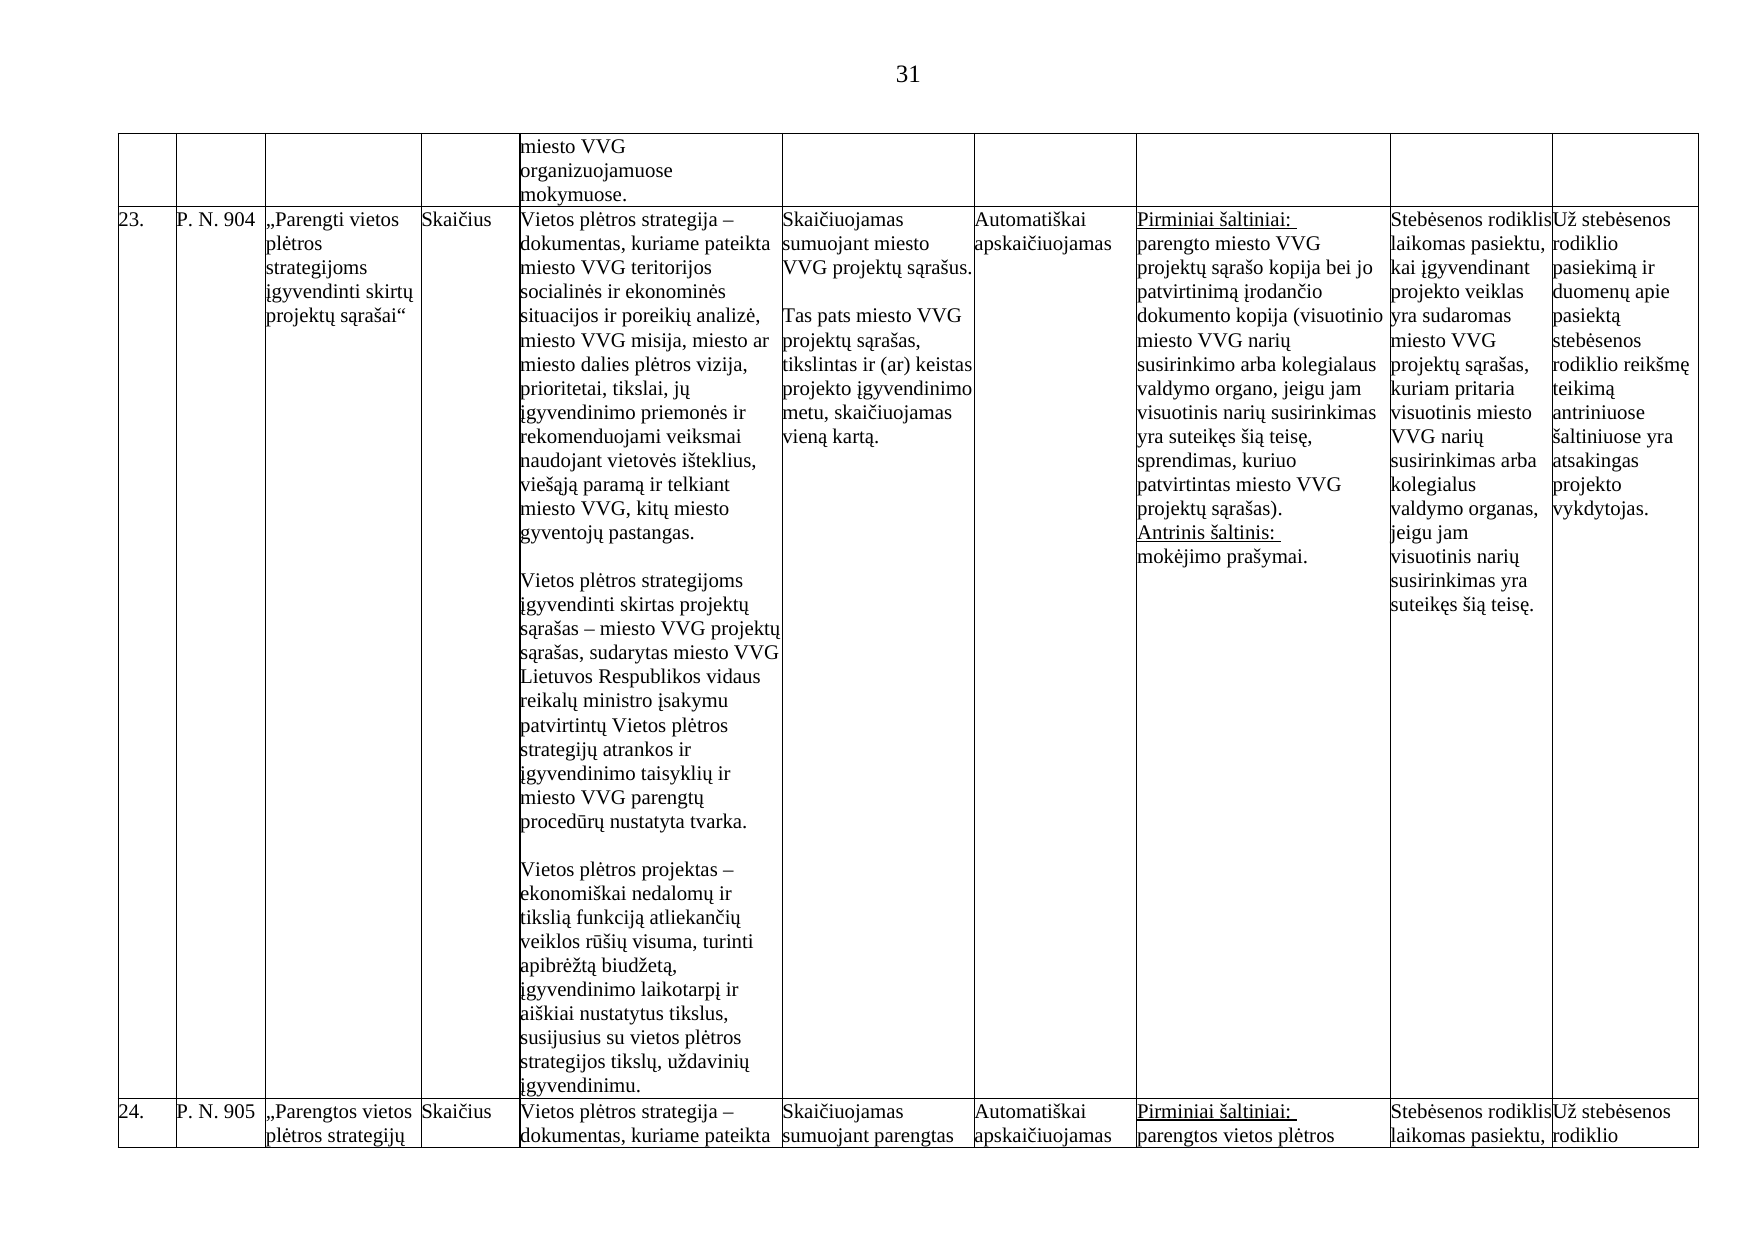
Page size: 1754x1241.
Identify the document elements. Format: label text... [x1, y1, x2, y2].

table_cell [1391, 134, 1552, 206]
table_cell [1553, 134, 1698, 206]
table_cell 24. [119, 1099, 176, 1147]
table_cell [119, 134, 176, 206]
table_cell „Parengti vietos plėtros strategijoms įgyvendinti skirtų projektų sąrašai“ [266, 207, 421, 1097]
table_cell miesto VVG organizuojamuose mokymuose. [521, 134, 782, 206]
table_cell Skaičiuojamas sumuojant parengtas [783, 1099, 974, 1147]
table_cell Vietos plėtros strategija – dokumentas, kuriame pateikta [521, 1099, 782, 1147]
table_cell Stebėsenos rodiklis laikomas pasiektu, kai įgyvendinant projekto veiklas yra sudaromas miesto VVG projektų sąrašas, kuriam pritaria visuotinis miesto VVG narių susirinkimas arba kolegialus valdymo organas, jeigu jam visuotinis narių susirinkimas yra suteikęs šią teisę. [1391, 207, 1552, 1097]
table_cell Už stebėsenos rodiklio pasiekimą ir duomenų apie pasiektą stebėsenos rodiklio reikšmę teikimą antriniuose šaltiniuose yra atsakingas projekto vykdytojas. [1553, 207, 1698, 1097]
table_cell [975, 134, 1136, 206]
table_cell P. N. 904 [177, 207, 265, 1097]
table_cell Už stebėsenos rodiklio [1553, 1099, 1698, 1147]
table_cell [422, 134, 519, 206]
table_cell Pirminiai šaltiniai: parengto miesto VVG projektų sąrašo kopija bei jo patvirtinimą įrodančio dokumento kopija (visuotinio miesto VVG narių susirinkimo arba kolegialaus valdymo organo, jeigu jam visuotinis narių susirinkimas yra suteikęs šią teisę, sprendimas, kuriuo patvirtintas miesto VVG projektų sąrašas). Antrinis šaltinis: mokėjimo prašymai. [1137, 207, 1390, 1097]
table_cell P. N. 905 [177, 1099, 265, 1147]
table_cell Skaičius [422, 207, 519, 1097]
table_cell Stebėsenos rodiklis laikomas pasiektu, [1391, 1099, 1552, 1147]
table_cell Skaičius [422, 1099, 519, 1147]
table_cell Skaičiuojamas sumuojant miesto VVG projektų sąrašus. Tas pats miesto VVG projektų sąrašas, tikslintas ir (ar) keistas projekto įgyvendinimo metu, skaičiuojamas vieną kartą. [783, 207, 974, 1097]
table_cell [1137, 134, 1390, 206]
table_cell Automatiškai apskaičiuojamas [975, 207, 1136, 1097]
table_cell [783, 134, 974, 206]
table_cell [177, 134, 265, 206]
table_cell Automatiškai apskaičiuojamas [975, 1099, 1136, 1147]
table_cell [266, 134, 421, 206]
table_cell Vietos plėtros strategija – dokumentas, kuriame pateikta miesto VVG teritorijos socialinės ir ekonominės situacijos ir poreikių analizė, miesto VVG misija, miesto ar miesto dalies plėtros vizija, prioritetai, tikslai, jų įgyvendinimo priemonės ir rekomenduojami veiksmai naudojant vietovės išteklius, viešąją paramą ir telkiant miesto VVG, kitų miesto gyventojų pastangas. Vietos plėtros strategijoms įgyvendinti skirtas projektų sąrašas – miesto VVG projektų sąrašas, sudarytas miesto VVG Lietuvos Respublikos vidaus reikalų ministro įsakymu patvirtintų Vietos plėtros strategijų atrankos ir įgyvendinimo taisyklių ir miesto VVG parengtų procedūrų nustatyta tvarka. Vietos plėtros projektas –ekonomiškai nedalomų ir tikslią funkciją atliekančių veiklos rūšių visuma, turinti apibrėžtą biudžetą, įgyvendinimo laikotarpį ir aiškiai nustatytus tikslus, susijusius su vietos plėtros strategijos tikslų, uždavinių įgyvendinimu. [521, 207, 782, 1097]
table_cell 23. [119, 207, 176, 1097]
table_cell Pirminiai šaltiniai: parengtos vietos plėtros [1137, 1099, 1390, 1147]
table_cell „Parengtos vietos plėtros strategijų [266, 1099, 421, 1147]
